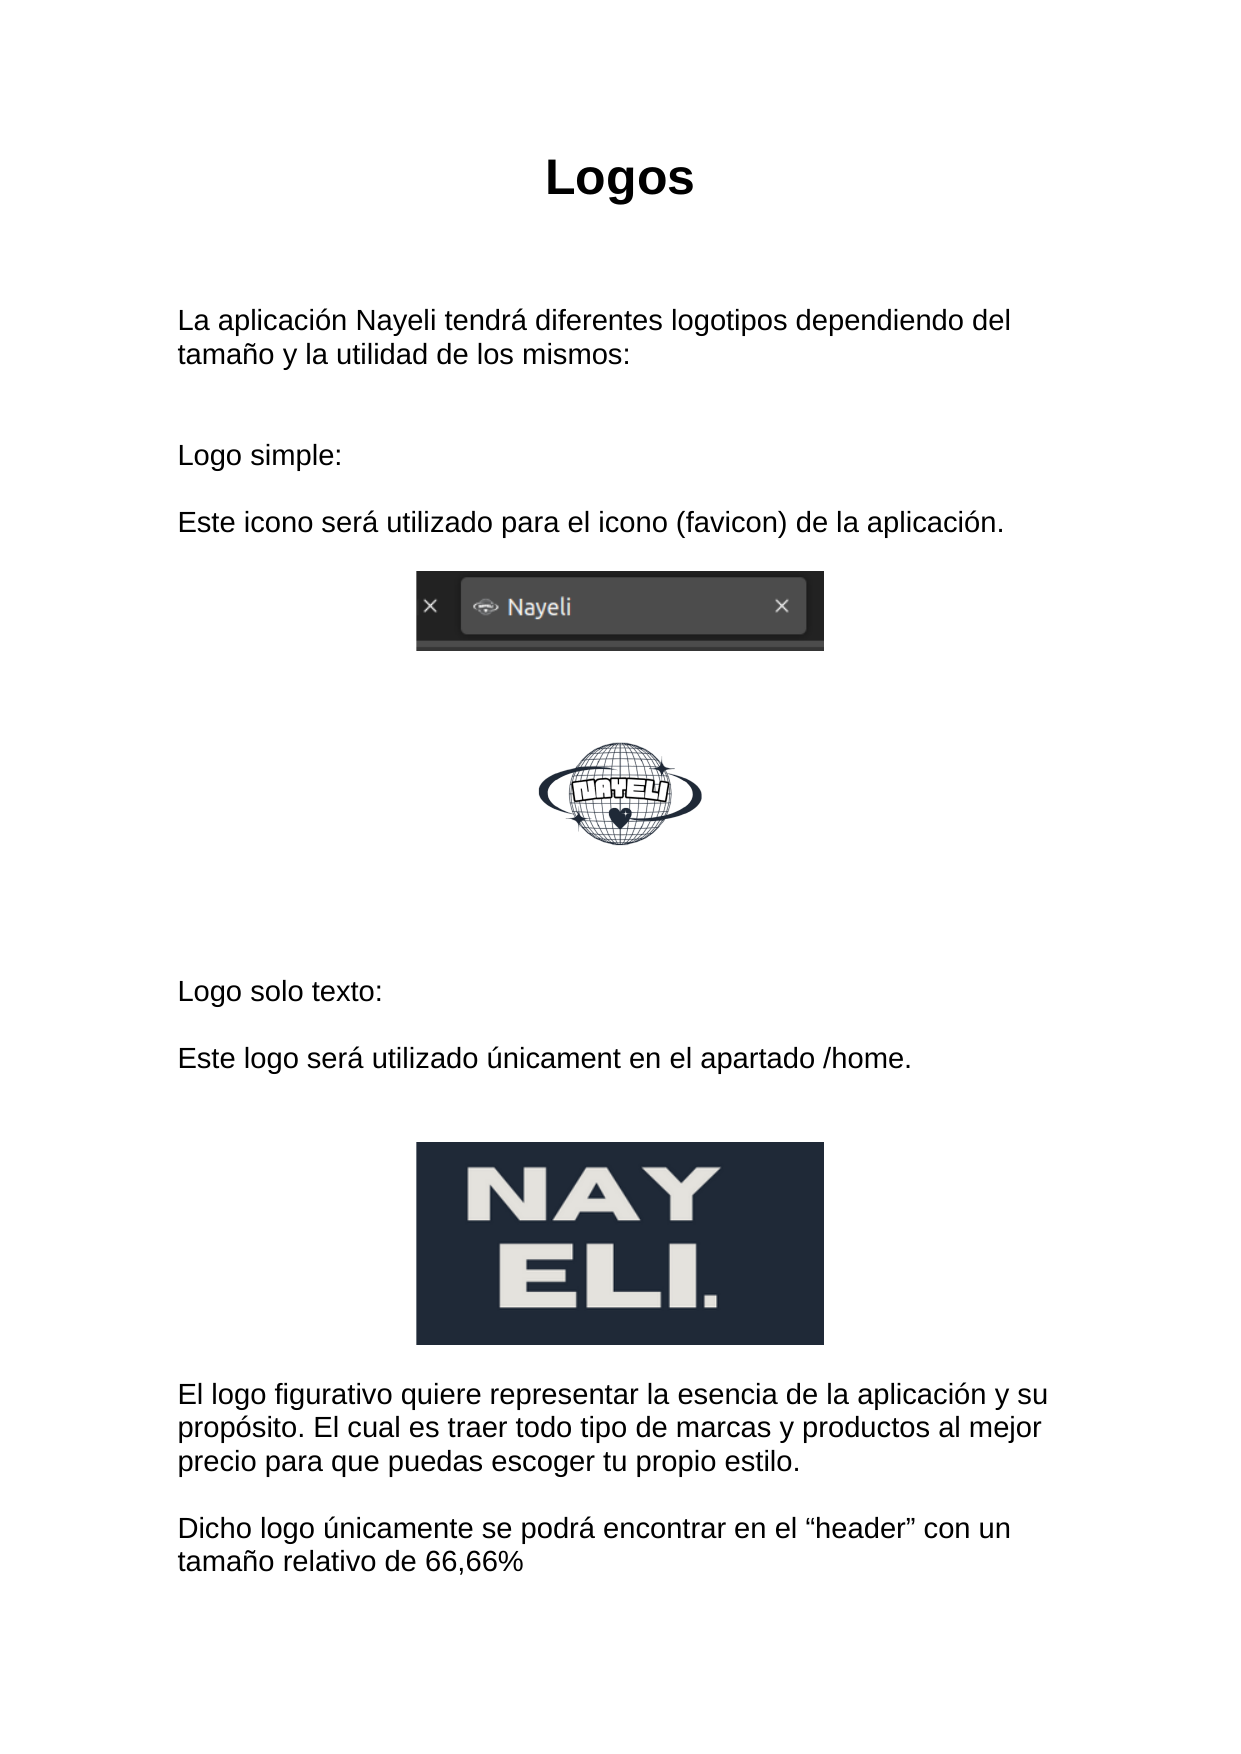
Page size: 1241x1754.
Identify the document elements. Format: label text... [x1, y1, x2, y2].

picture [416, 571, 824, 651]
picture [416, 1142, 824, 1345]
text La aplicación Nayeli tendrá diferentes logotipos dependiendo del tamaño y la utilidad de los mismos: [177, 303, 1063, 371]
text Logo simple: [177, 438, 1063, 471]
text Dicho logo únicamente se podrá encontrar en el “header” con un tamaño relativo de 66,66% [177, 1511, 1063, 1578]
text Este icono será utilizado para el icono (favicon) de la aplicación. [177, 505, 1063, 538]
text Logos [177, 148, 1063, 205]
text El logo figurativo quiere representar la esencia de la aplicación y su propósito. El cual es traer todo tipo de marcas y productos al mejor precio para que puedas escoger tu propio estilo. [177, 1377, 1063, 1477]
text Este logo será utilizado únicament en el apartado /home. [177, 1041, 1063, 1075]
picture [492, 666, 748, 921]
text Logo solo texto: [177, 974, 1063, 1041]
